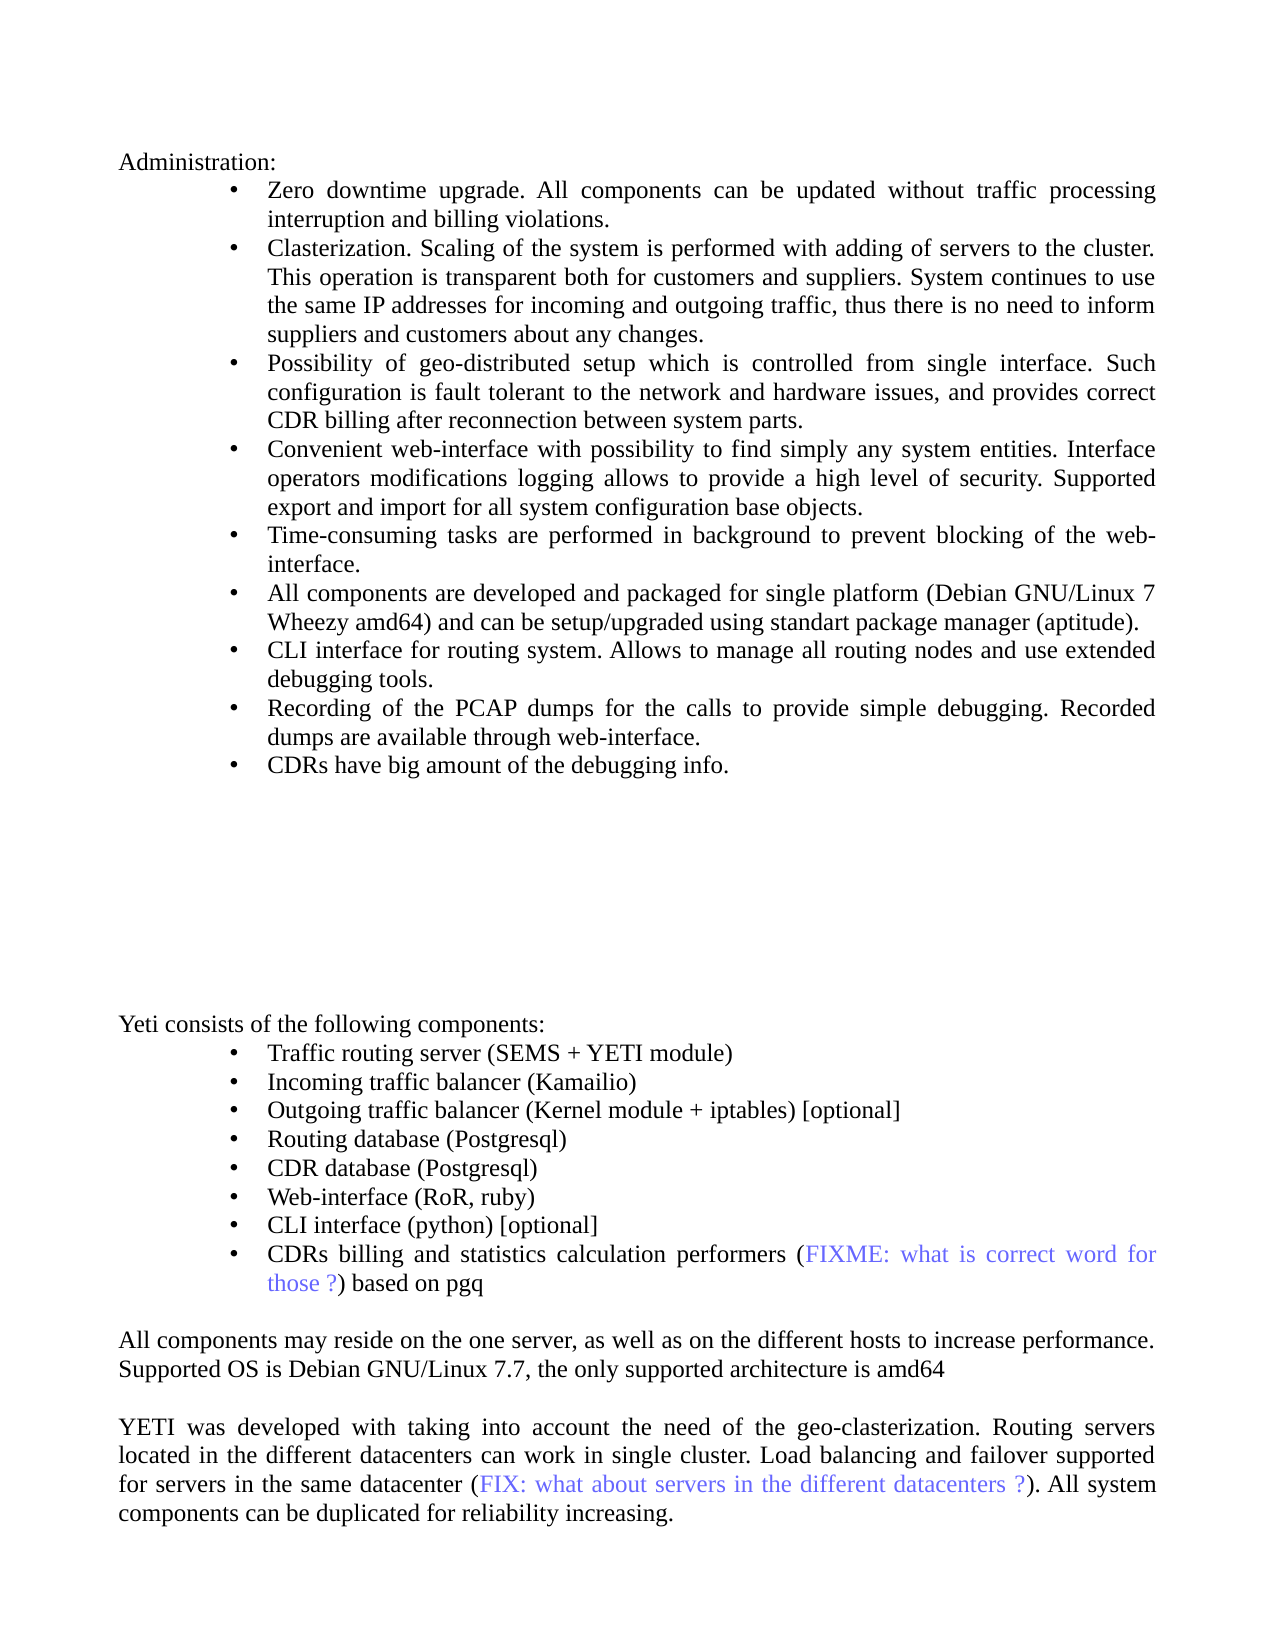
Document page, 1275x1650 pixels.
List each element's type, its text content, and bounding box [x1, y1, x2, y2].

text Yeti consists of the following components: [118, 1009, 1157, 1038]
list CDRs have big amount of the debugging info. [229, 751, 1157, 779]
list CLI interface for routing system. Allows to manage all routing nodes and use extended debugging tools. [229, 636, 1157, 693]
list Outgoing traffic balancer (Kernel module + iptables) [optional] [229, 1096, 1157, 1124]
list СDRs billing and statistics calculation performers (FIXME: what is correct word for those ?) based on pgq [229, 1239, 1157, 1297]
list Convenient web-interface with possibility to find simply any system entities. Interface operators modifications logging allows to provide a high level of security. Supported export and import for all system configuration base objects. [229, 434, 1157, 521]
list Routing database (Postgresql) [229, 1124, 1157, 1153]
list Clasterization. Scaling of the system is performed with adding of servers to the cluster. This operation is transparent both for customers and suppliers. System continues to use the same IP addresses for incoming and outgoing traffic, thus there is no need to inform suppliers and customers about any changes. [229, 233, 1157, 348]
list CDR database (Postgresql) [229, 1153, 1157, 1182]
list Zero downtime upgrade. All components can be updated without traffic processing interruption and billing violations. [229, 176, 1157, 233]
list Traffic routing server (SEMS + YETI module) [229, 1038, 1157, 1067]
list Possibility of geo-distributed setup which is controlled from single interface. Such configuration is fault tolerant to the network and hardware issues, and provides correct CDR billing after reconnection between system parts. [229, 348, 1157, 434]
list Time-consuming tasks are performed in background to prevent blocking of the web-interface. [229, 521, 1157, 578]
list Recording of the PCAP dumps for the calls to provide simple debugging. Recorded dumps are available through web-interface. [229, 693, 1157, 751]
list CLI interface (python) [optional] [229, 1211, 1157, 1239]
list Web-interface (RoR, ruby) [229, 1182, 1157, 1211]
text YETI was developed with taking into account the need of the geo-clasterization. Routing servers located in the different datacenters can work in single cluster. Load balancing and failover supported for servers in the same datacenter (FIX: what about servers in the different datacenters ?). All system components can be duplicated for reliability increasing. [118, 1412, 1157, 1527]
text All components may reside on the one server, as well as on the different hosts to increase performance. Supported OS is Debian GNU/Linux 7.7, the only supported architecture is amd64 [118, 1326, 1157, 1383]
text Administration: [118, 147, 1157, 176]
list All components are developed and packaged for single platform (Debian GNU/Linux 7 Wheezy amd64) and can be setup/upgraded using standart package manager (aptitude). [229, 578, 1157, 636]
list Incoming traffic balancer (Kamailio) [229, 1067, 1157, 1096]
